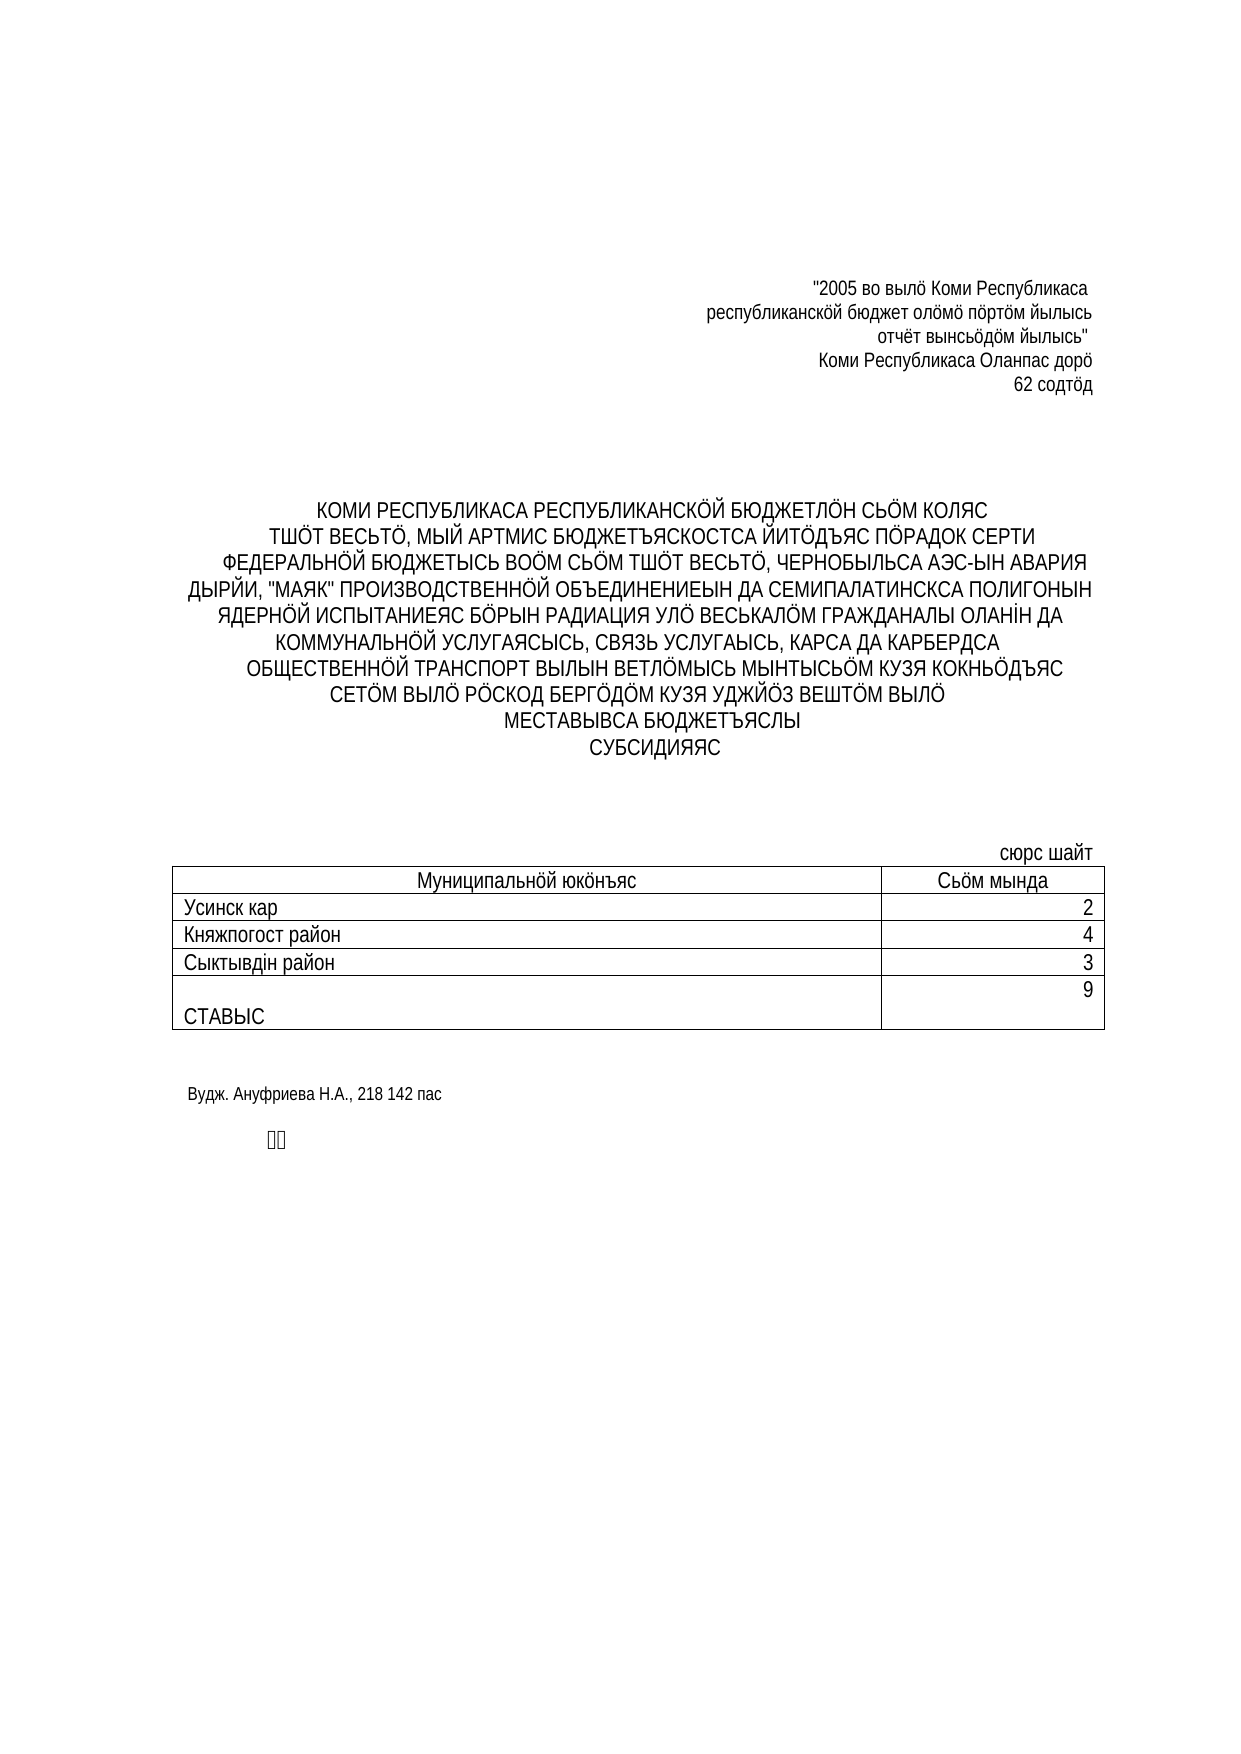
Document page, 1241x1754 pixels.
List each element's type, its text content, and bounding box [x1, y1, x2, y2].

table_cell [1105, 975, 1148, 1029]
table_cell [1105, 948, 1148, 975]
table_cell 2 [882, 894, 1104, 920]
table_cell 4 [882, 921, 1104, 948]
table_cell [1105, 920, 1148, 948]
table_cell 3 [882, 949, 1104, 975]
text 62 содтöд [187, 372, 1093, 396]
table_cell 9 [882, 976, 1104, 1029]
text СУБСИДИЯЯС [187, 734, 1093, 760]
table_cell Княжпогост район [173, 921, 881, 948]
text Вудж. Ануфриева Н.А., 218 142 пас [187, 1083, 1093, 1104]
text МЕСТАВЫВСА БЮДЖЕТЪЯСЛЫ [187, 707, 1093, 734]
table_header Муниципальнöй юкöнъяс [173, 867, 881, 893]
text сюрс шайт [187, 839, 1093, 866]
text Коми Республикаса Оланпас дорö [187, 348, 1093, 372]
table_header Сьöм мында [882, 867, 1104, 893]
table_header [1105, 866, 1148, 893]
text республиканскöй бюджет олöмö пöртöм йылысь [187, 300, 1093, 324]
text ФЕДЕРАЛЬНÖЙ БЮДЖЕТЫСЬ ВОÖМ СЬÖМ ТШÖТ ВЕСЬТÖ, ЧЕРНОБЫЛЬСА АЭС-ЫН АВАРИЯ ДЫРЙИ, "МАЯК" ПРОИЗВОДСТВЕННÖЙ ОБЪЕДИНЕНИЕЫН ДА СЕМИПАЛАТИНСКСА ПОЛИГОНЫН ЯДЕРНÖЙ ИСПЫТАНИЕЯС БÖРЫН РАДИАЦИЯ УЛÖ ВЕСЬКАЛÖМ ГРАЖДАНАЛЫ ОЛАНİН ДА КОММУНАЛЬНÖЙ УСЛУГАЯСЫСЬ, СВЯЗЬ УСЛУГАЫСЬ, КАРСА ДА КАРБЕРДСА [187, 549, 1093, 655]
text  [187, 1131, 1103, 1155]
text ОБЩЕСТВЕННÖЙ ТРАНСПОРТ ВЫЛЫН ВЕТЛÖМЫСЬ МЫНТЫСЬÖМ КУЗЯ КОКНЬÖДЪЯС СЕТÖМ ВЫЛÖ РÖСКОД БЕРГÖДÖМ КУЗЯ УДЖЙÖЗ ВЕШТÖМ ВЫЛÖ [187, 655, 1093, 707]
table_cell [1105, 893, 1148, 920]
table_cell Сыктывдiн район [173, 949, 881, 975]
table_cell Усинск кар [173, 894, 881, 920]
text отчёт вынсьöдöм йылысь" [187, 324, 1093, 348]
text КОМИ РЕСПУБЛИКАСА РЕСПУБЛИКАНСКÖЙ БЮДЖЕТЛÖН СЬÖМ КОЛЯС [187, 497, 1093, 523]
text "2005 во вылö Коми Республикаса [187, 276, 1093, 300]
table_cell СТАВЫС [173, 976, 881, 1029]
text ТШÖТ ВЕСЬТÖ, МЫЙ АРТМИС БЮДЖЕТЪЯСКОСТСА ЙИТÖДЪЯС ПÖРАДОК СЕРТИ [187, 523, 1093, 549]
